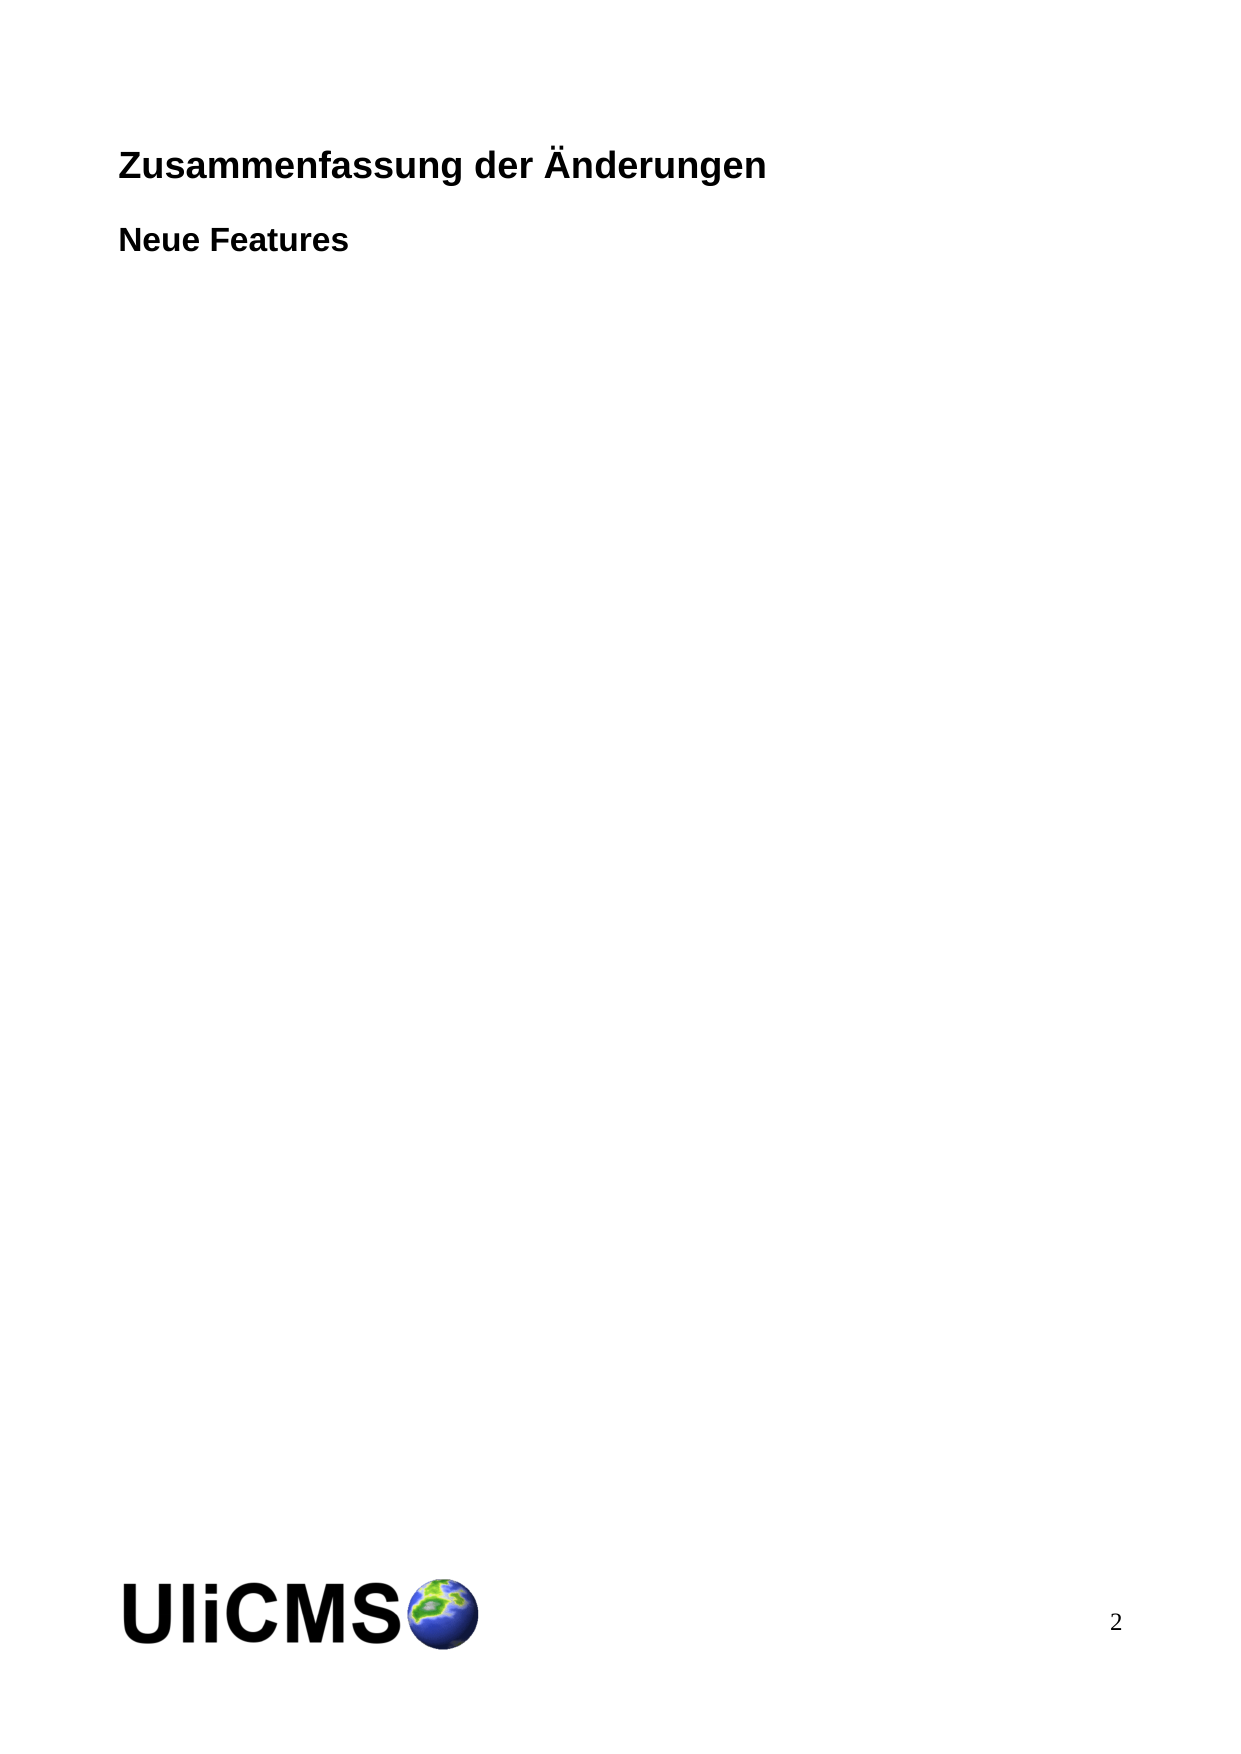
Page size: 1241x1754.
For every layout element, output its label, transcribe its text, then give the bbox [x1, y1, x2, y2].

subtitle Neue Features [118, 220, 1122, 259]
picture [118, 1578, 479, 1652]
